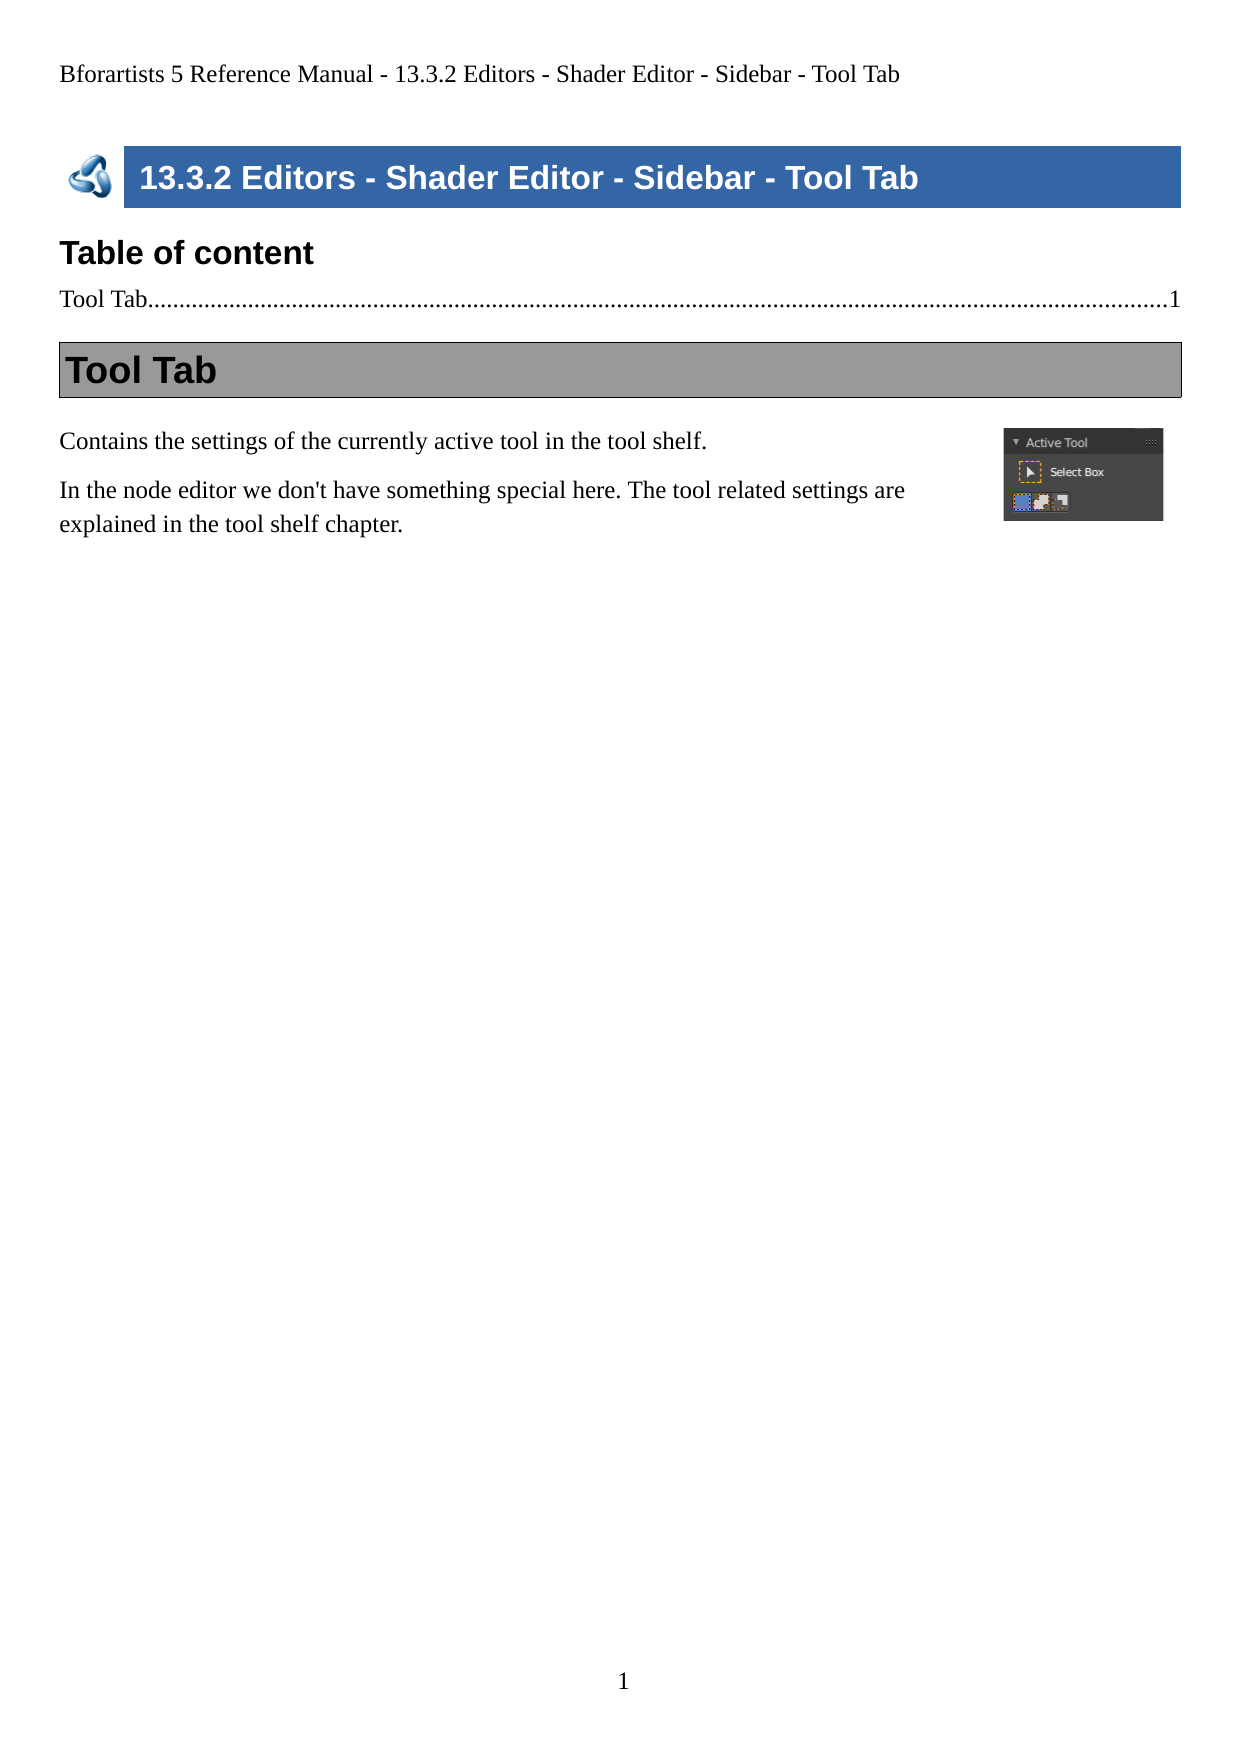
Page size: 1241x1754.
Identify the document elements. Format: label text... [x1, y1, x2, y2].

table_header Tool Tab [60, 343, 1181, 397]
table_header 13.3.2 Editors - Shader Editor - Sidebar - Tool Tab [124, 146, 1181, 208]
picture [65, 152, 114, 201]
subtitle Table of content [59, 233, 1181, 272]
text Contains the settings of the currently active tool in the tool shelf. [59, 426, 1181, 454]
table_header [59, 146, 124, 208]
text Tool Tab 1 [59, 284, 1181, 313]
text In the node editor we don't have something special here. The tool related settings are explained in the tool shelf chapter. [59, 475, 1181, 538]
picture [1003, 428, 1164, 521]
